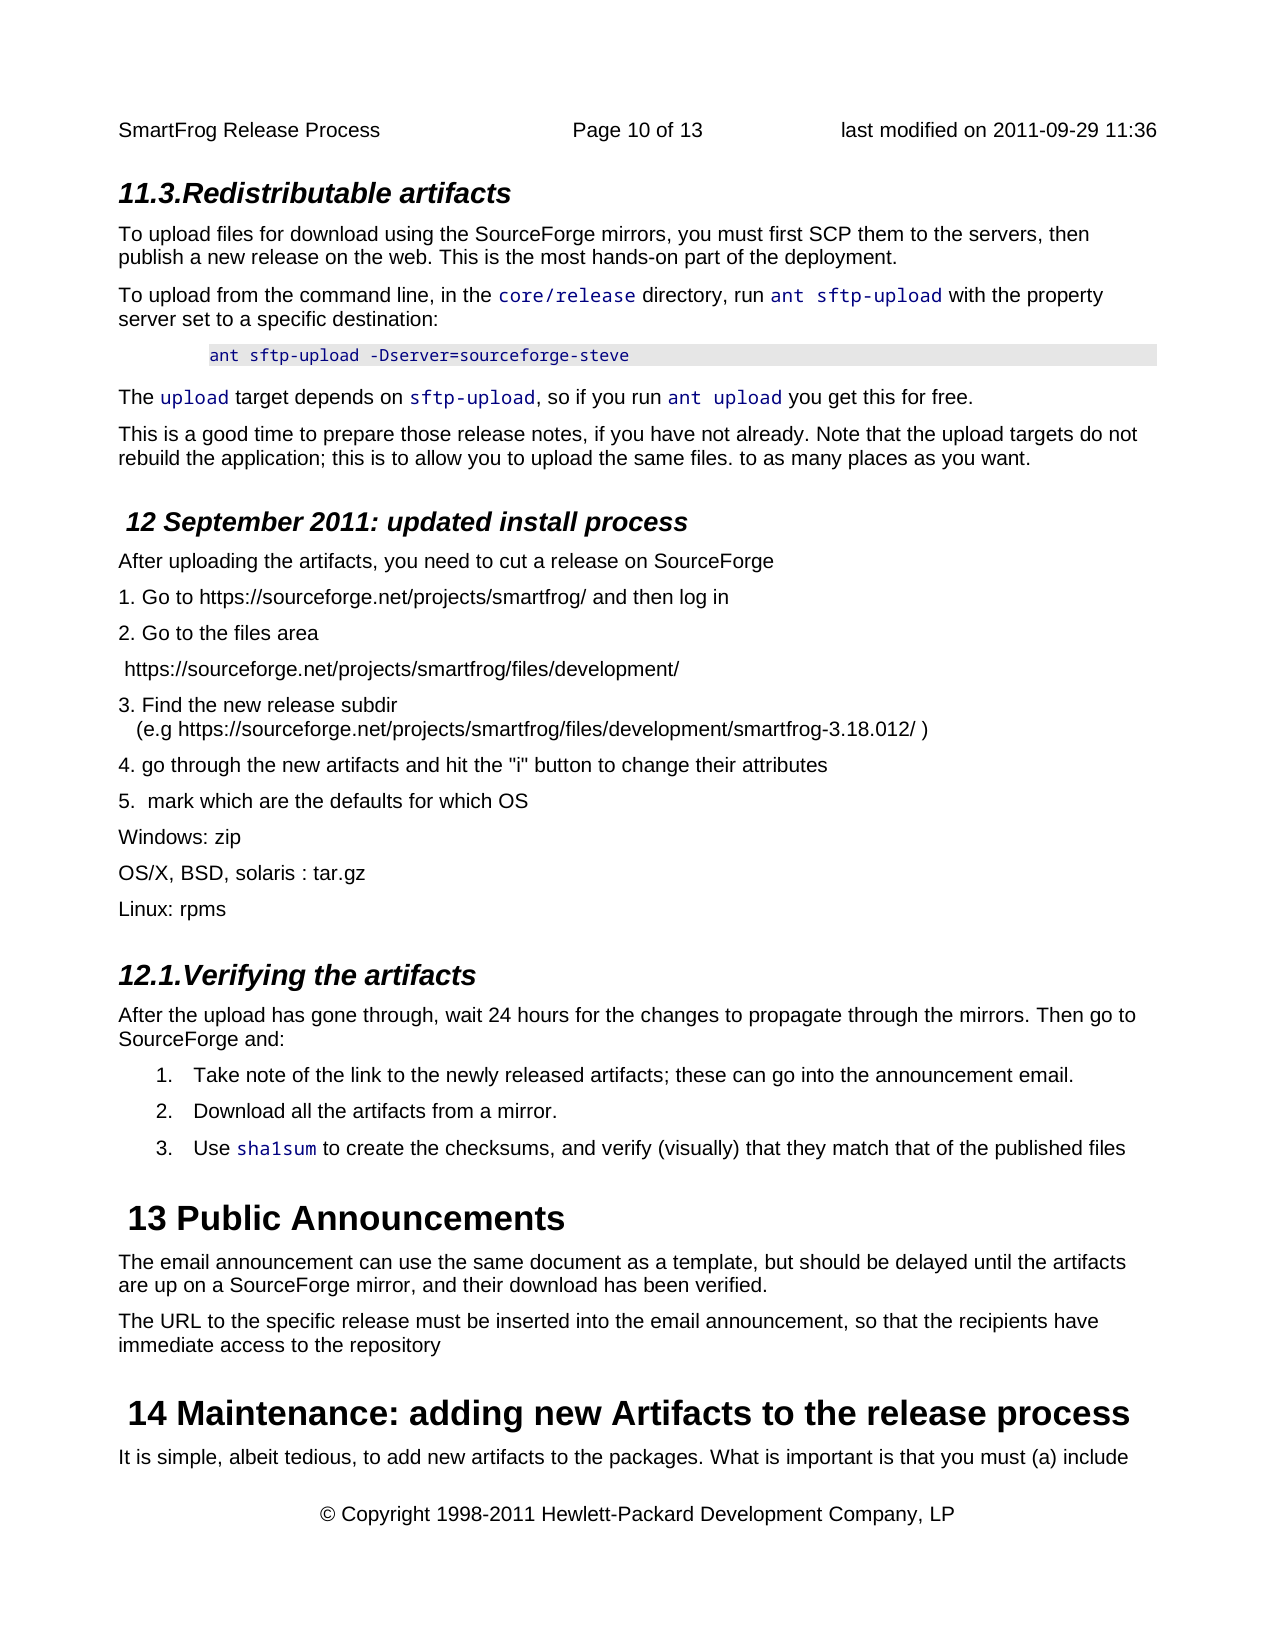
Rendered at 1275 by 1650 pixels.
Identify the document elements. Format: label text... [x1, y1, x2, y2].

text It is simple, albeit tedious, to add new artifacts to the packages. What is important is that you must (a) include [118, 1446, 1157, 1469]
subtitle Maintenance: adding new Artifacts to the release process [118, 1394, 1157, 1433]
text OS/X, BSD, solaris : tar.gz [118, 861, 1157, 885]
text 5. mark which are the defaults for which OS [118, 789, 1157, 813]
list Download all the artifacts from a mirror. [156, 1099, 1157, 1123]
text https://sourceforge.net/projects/smartfrog/files/development/ [118, 658, 1157, 681]
list Take note of the link to the newly released artifacts; these can go into the announcement email. [156, 1063, 1157, 1087]
text The URL to the specific release must be inserted into the email announcement, so that the recipients have immediate access to the repository [118, 1310, 1157, 1357]
text ant sftp-upload -Dserver=sourceforge-steve [209, 344, 1157, 366]
text 2. Go to the files area [118, 622, 1157, 645]
list Use sha1sum to create the checksums, and verify (visually) that they match that of the published files [156, 1135, 1157, 1161]
text 3. Find the new release subdir (e.g https://sourceforge.net/projects/smartfrog/files/development/smartfrog-3.18.012/ ) [118, 694, 1157, 741]
text This is a good time to prepare those release notes, if you have not already. Note that the upload targets do not rebuild the application; this is to allow you to upload the same files. to as many places as you want. [118, 422, 1157, 469]
text Windows: zip [118, 825, 1157, 849]
text The email announcement can use the same document as a template, but should be delayed until the artifacts are up on a SourceForge mirror, and their download has been verified. [118, 1250, 1157, 1297]
text Linux: rpms [118, 897, 1157, 921]
subtitle September 2011: updated install process [118, 507, 1157, 537]
text After the upload has gone through, wait 24 hours for the changes to propagate through the mirrors. Then go to SourceForge and: [118, 1003, 1157, 1051]
text After uploading the artifacts, you need to cut a release on SourceForge [118, 549, 1157, 573]
text 4. go through the new artifacts and hit the "i" button to change their attributes [118, 753, 1157, 777]
text To upload files for download using the SourceForge mirrors, you must first SCP them to the servers, then publish a new release on the web. This is the most hands-on part of the deployment. [118, 222, 1157, 269]
text The upload target depends on sftp-upload, so if you run ant upload you get this for free. [118, 384, 1157, 410]
subtitle Public Announcements [118, 1199, 1157, 1238]
subtitle Verifying the artifacts [118, 958, 1157, 991]
subtitle Redistributable artifacts [118, 177, 1157, 209]
text 1. Go to https://sourceforge.net/projects/smartfrog/ and then log in [118, 586, 1157, 609]
text To upload from the command line, in the core/release directory, run ant sftp-upload with the property server set to a specific destination: [118, 282, 1157, 331]
